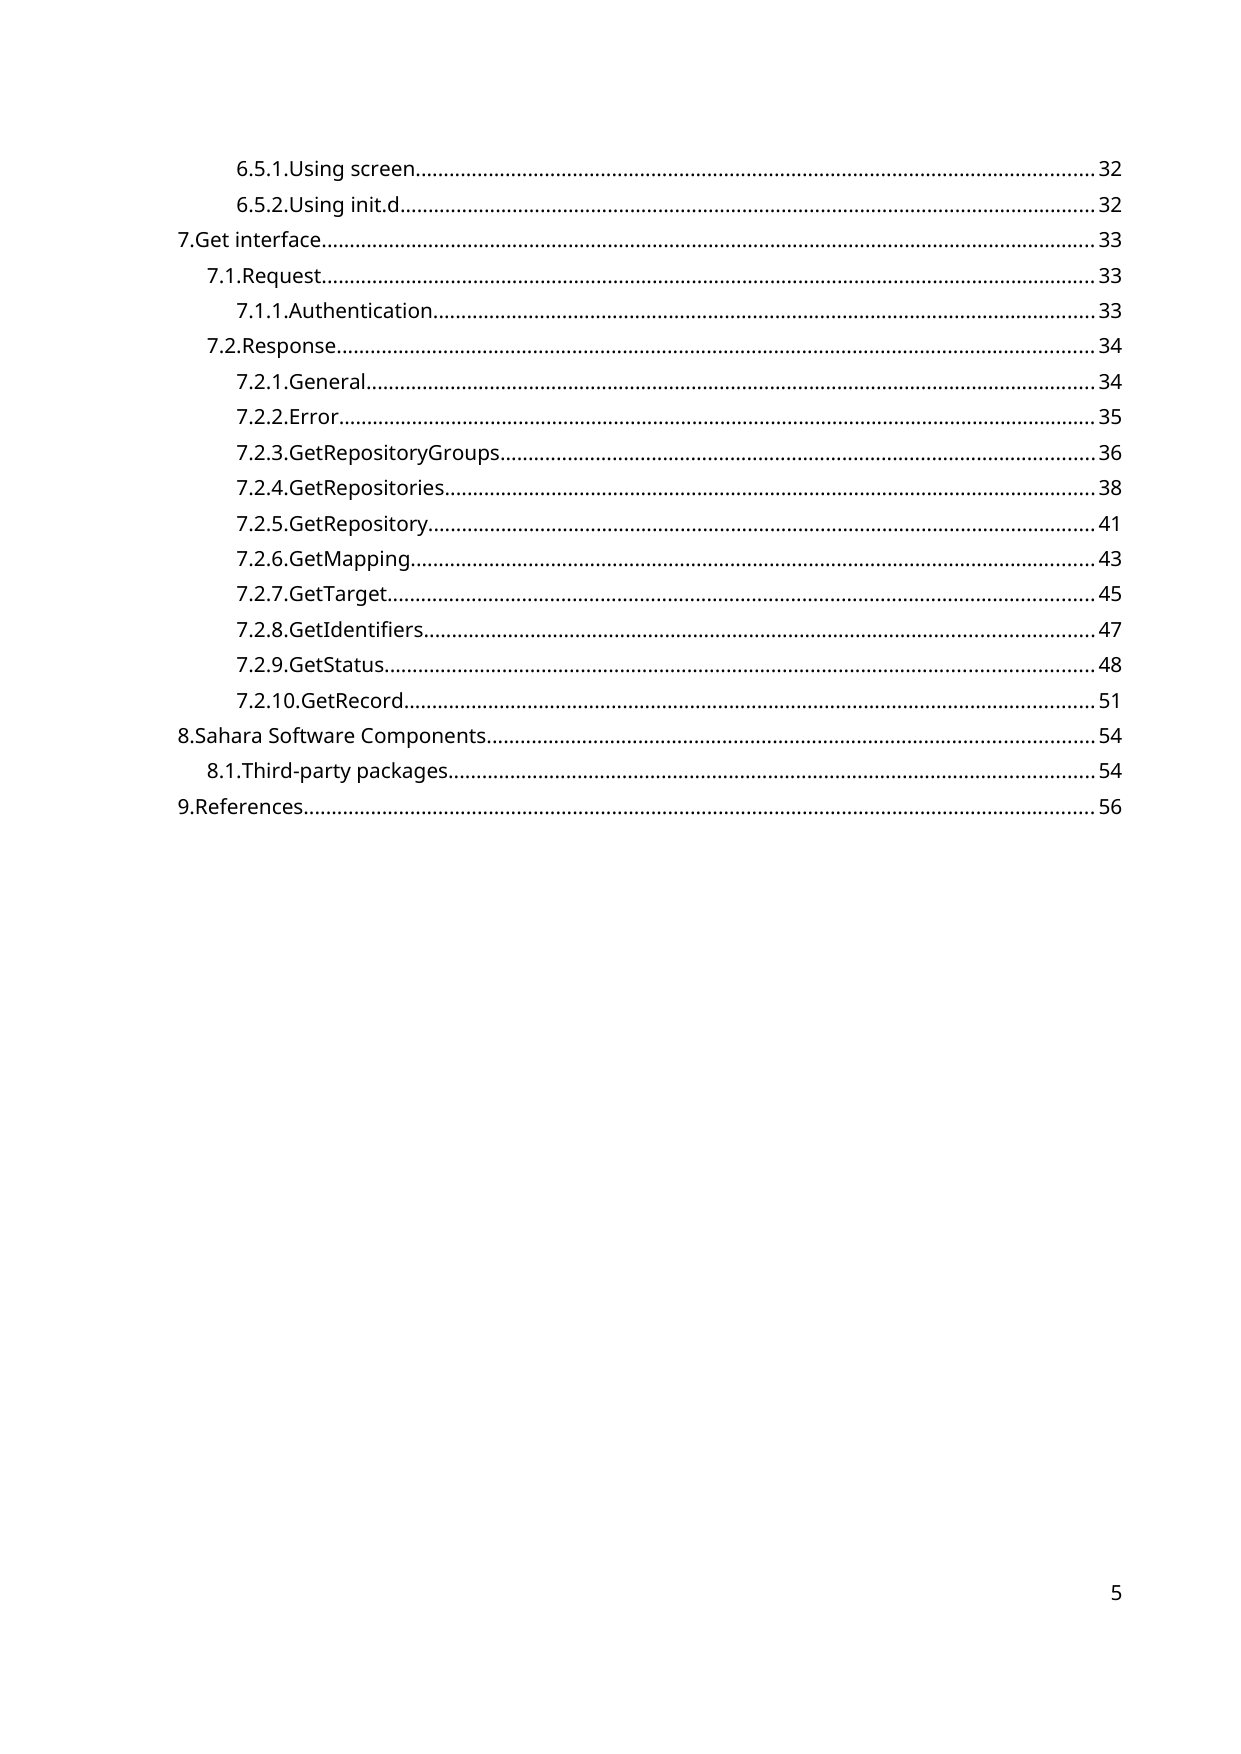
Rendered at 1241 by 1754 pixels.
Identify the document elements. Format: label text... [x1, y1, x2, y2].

text 7.2.6.GetMapping 43 [236, 537, 1122, 573]
text 7.2.8.GetIdentifiers 47 [236, 608, 1122, 643]
text 7.2.Response 34 [207, 325, 1122, 360]
text 7.2.4.GetRepositories 38 [236, 466, 1122, 502]
text 9.References 56 [177, 785, 1122, 821]
text 7.2.7.GetTarget 45 [236, 573, 1122, 608]
text 6.5.2.Using init.d 32 [236, 183, 1122, 218]
text 7.2.10.GetRecord 51 [236, 679, 1122, 714]
text 7.2.2.Error 35 [236, 396, 1122, 431]
text 7.2.1.General 34 [236, 360, 1122, 396]
text 6.5.1.Using screen 32 [236, 148, 1122, 183]
text 7.1.1.Authentication 33 [236, 289, 1122, 325]
text 8.1.Third-party packages 54 [207, 750, 1122, 785]
text 7.Get interface 33 [177, 218, 1122, 254]
text 7.2.9.GetStatus 48 [236, 643, 1122, 679]
text 7.1.Request 33 [207, 254, 1122, 289]
text 7.2.3.GetRepositoryGroups 36 [236, 431, 1122, 466]
text 7.2.5.GetRepository 41 [236, 502, 1122, 537]
text 8.Sahara Software Components 54 [177, 714, 1122, 750]
